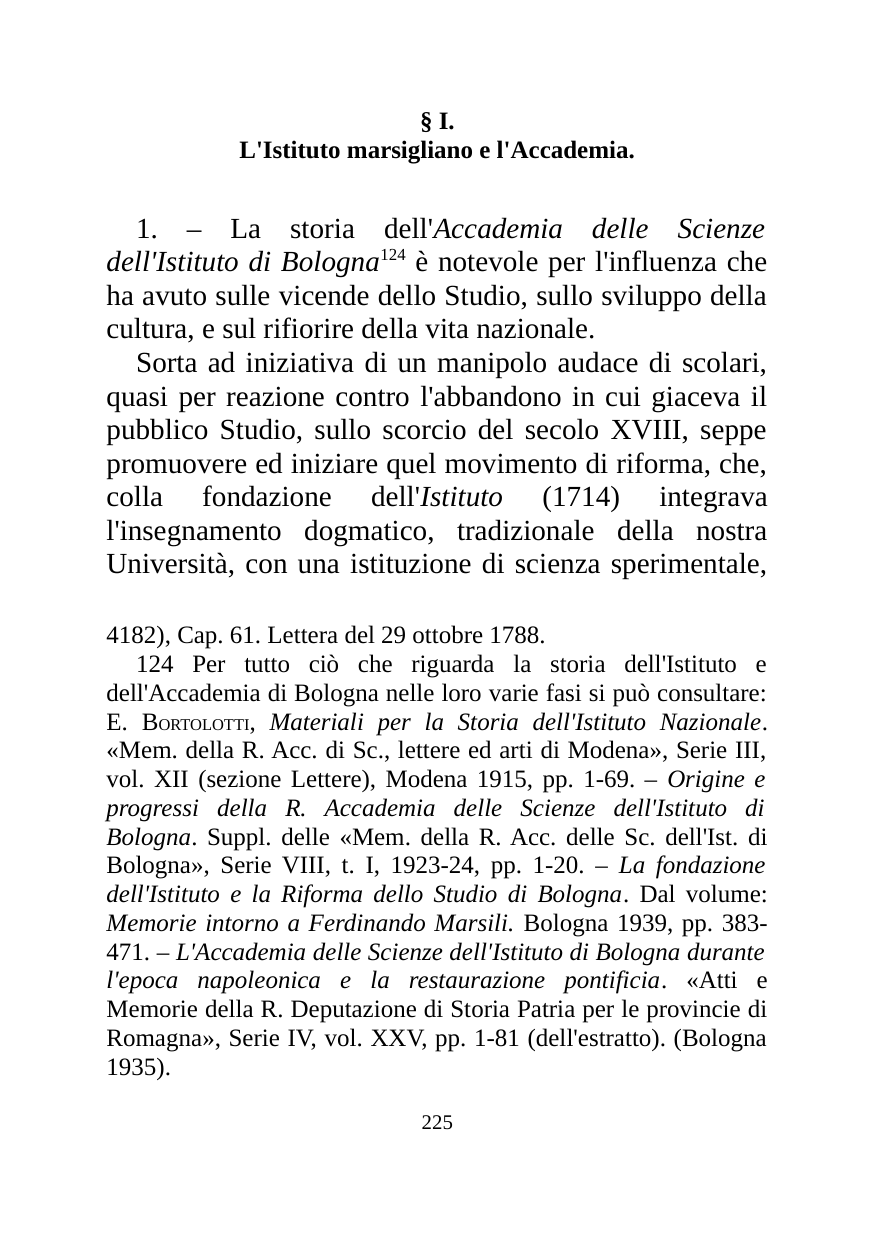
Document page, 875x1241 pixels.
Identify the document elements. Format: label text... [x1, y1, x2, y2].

text 4182), Cap. 61. Lettera del 29 ottobre 1788. [106, 620, 768, 649]
subtitle § I. L'Istituto marsigliano e l'Accademia. [106, 106, 768, 164]
text 1. – La storia dell'Accademia delle Scienze dell'Istituto di Bologna è notevole per l'influenza che ha avuto sulle vicende dello Studio, sullo sviluppo della cultura, e sul rifiorire della vita nazionale. [106, 211, 768, 345]
text Sorta ad iniziativa di un manipolo audace di scolari, quasi per reazione contro l'abbandono in cui giaceva il pubblico Studio, sullo scorcio del secolo XVIII, seppe promuovere ed iniziare quel movimento di riforma, che, colla fondazione dell'Istituto (1714) integrava l'insegnamento dogmatico, tradizionale della nostra Università, con una istituzione di scienza sperimentale, [106, 345, 768, 580]
text Per tutto ciò che riguarda la storia dell'Istituto e dell'Accademia di Bologna nelle loro varie fasi si può consultare: E. Bortolotti, Materiali per la Storia dell'Istituto Nazionale. «Mem. della R. Acc. di Sc., lettere ed arti di Modena», Serie III, vol. XII (sezione Lettere), Modena 1915, pp. 1-69. – Origine e progressi della R. Accademia delle Scienze dell'Istituto di Bologna. Suppl. delle «Mem. della R. Acc. delle Sc. dell'Ist. di Bologna», Serie VIII, t. I, 1923-24, pp. 1-20. – La fondazione dell'Istituto e la Riforma dello Studio di Bologna. Dal volume: Memorie intorno a Ferdinando Marsili. Bologna 1939, pp. 383-471. – L'Accademia delle Scienze dell'Istituto di Bologna durante l'epoca napoleonica e la restaurazione pontificia. «Atti e Memorie della R. Deputazione di Storia Patria per le provincie di Romagna», Serie IV, vol. XXV, pp. 1-81 (dell'estratto). (Bologna 1935). [106, 649, 768, 1080]
